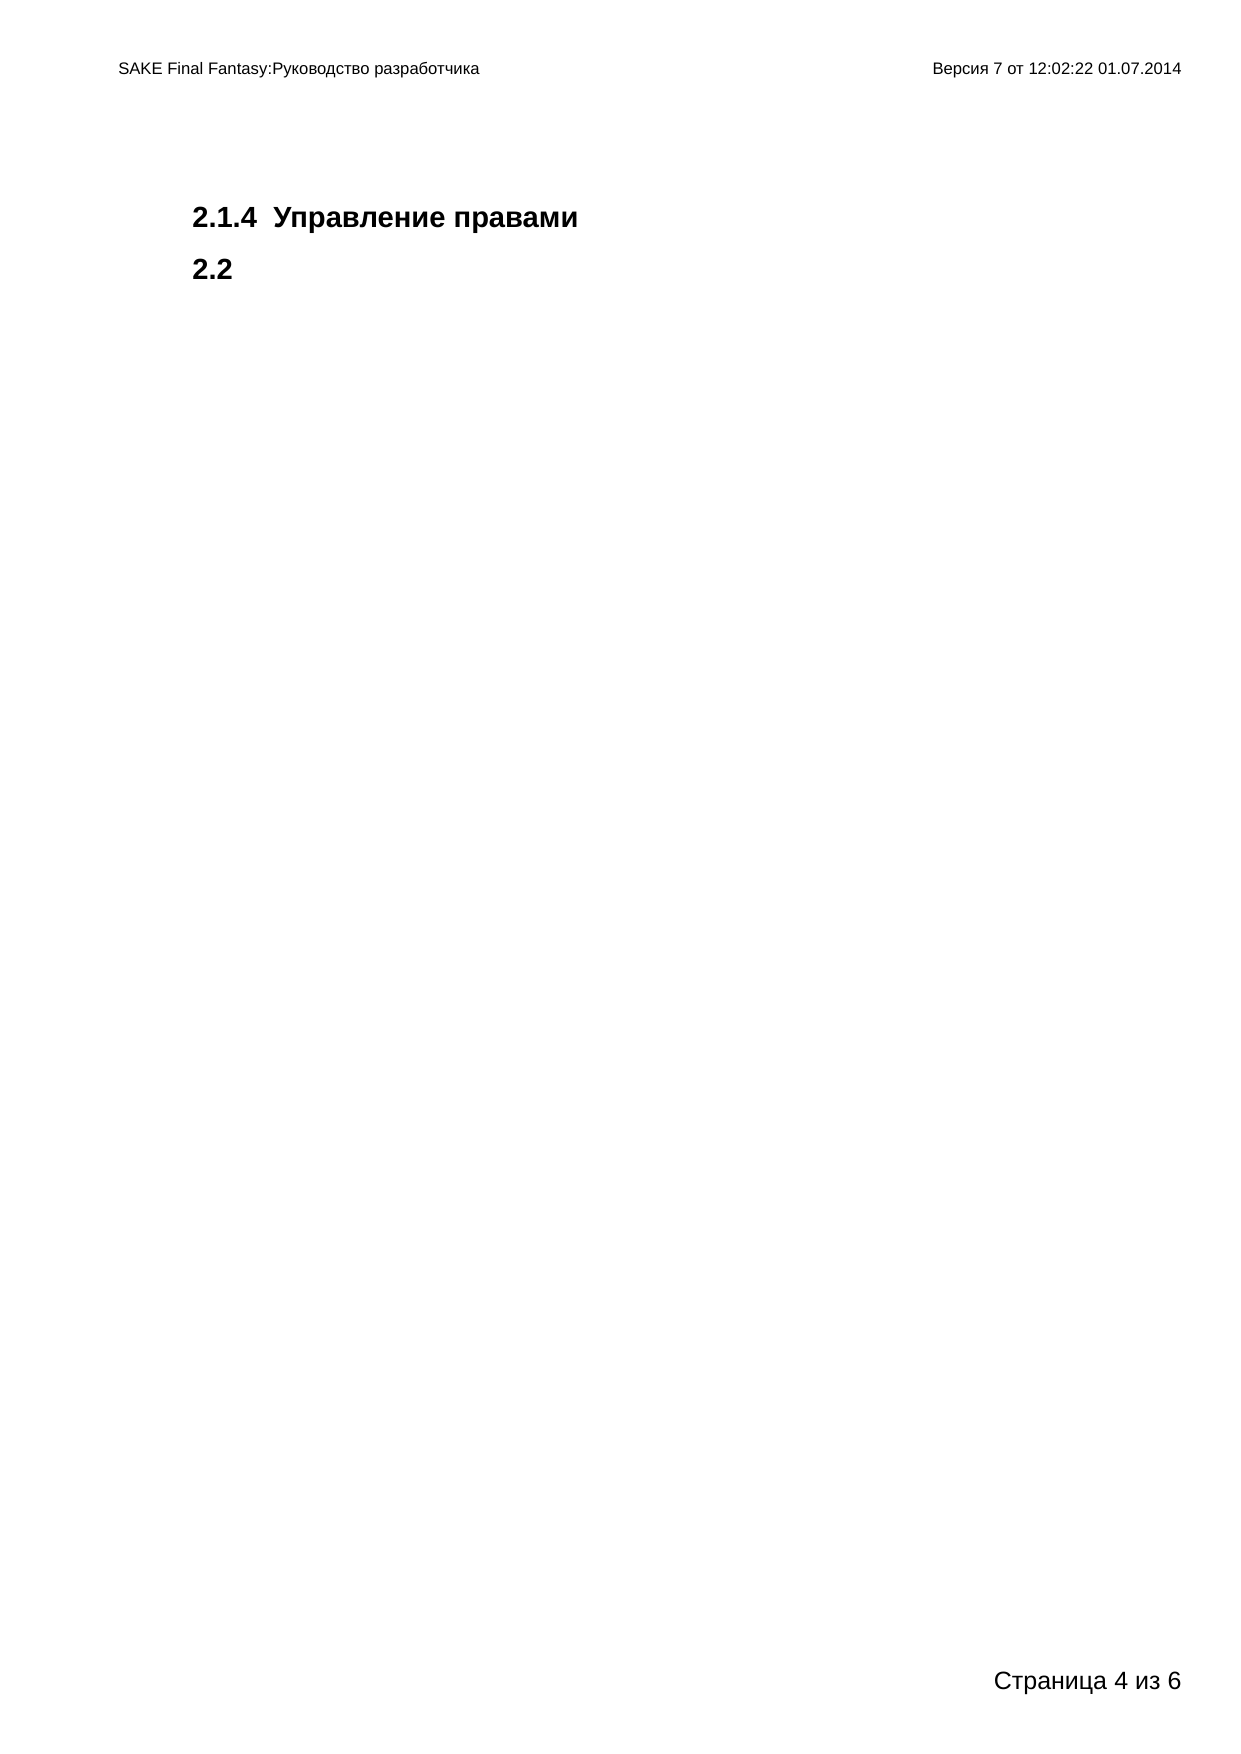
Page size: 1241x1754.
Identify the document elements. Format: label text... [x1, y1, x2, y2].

subtitle Управление правами [118, 201, 1181, 234]
